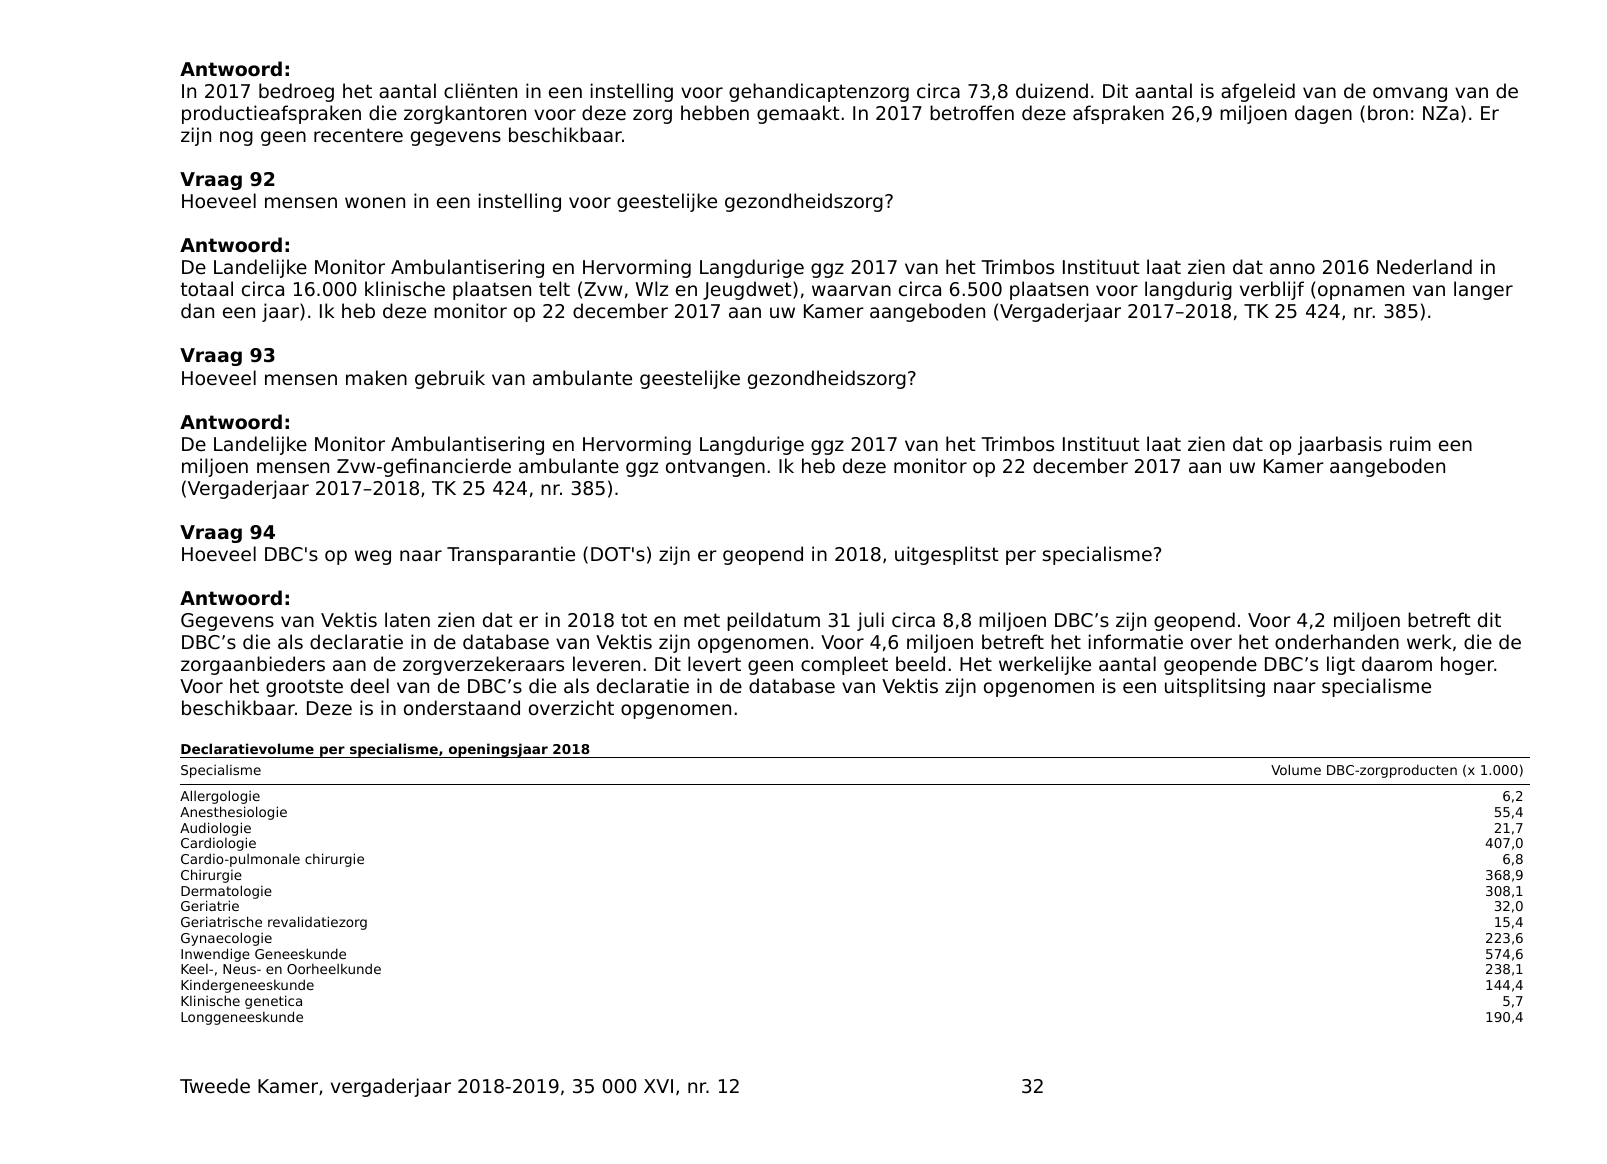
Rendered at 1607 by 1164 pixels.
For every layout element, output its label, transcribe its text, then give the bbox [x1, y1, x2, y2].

table_cell 6,2 [930, 785, 1529, 805]
text Antwoord: [180, 59, 1529, 81]
text Voor het grootste deel van de DBC’s die als declaratie in de database van Vektis zijn opgenomen is een uitsplitsing naar specialisme beschikbaar. Deze is in onderstaand overzicht opgenomen. [180, 676, 1529, 720]
text Vraag 94 [180, 522, 1529, 544]
table_cell Geriatrie [180, 899, 930, 915]
table_cell Geriatrische revalidatiezorg [180, 915, 930, 931]
text Hoeveel mensen maken gebruik van ambulante geestelijke gezondheidszorg? [180, 367, 1529, 389]
table_cell Dermatologie [180, 884, 930, 899]
table_cell Inwendige Geneeskunde [180, 946, 930, 962]
table_cell Audiologie [180, 821, 930, 836]
text De Landelijke Monitor Ambulantisering en Hervorming Langdurige ggz 2017 van het Trimbos Instituut laat zien dat anno 2016 Nederland in totaal circa 16.000 klinische plaatsen telt (Zvw, Wlz en Jeugdwet), waarvan circa 6.500 plaatsen voor langdurig verblijf (opnamen van langer dan een jaar). Ik heb deze monitor op 22 december 2017 aan uw Kamer aangeboden (Vergaderjaar 2017–2018, TK 25 424, nr. 385). [180, 257, 1529, 323]
table_cell 144,4 [930, 978, 1529, 994]
table_cell 55,4 [930, 805, 1529, 821]
table_cell 15,4 [930, 915, 1529, 931]
table_cell Cardio-pulmonale chirurgie [180, 852, 930, 868]
table_cell 368,9 [930, 868, 1529, 883]
table_cell Anesthesiologie [180, 805, 930, 821]
table_cell 6,8 [930, 852, 1529, 868]
text Antwoord: [180, 412, 1529, 433]
table_cell 5,7 [930, 994, 1529, 1009]
table_cell Cardiologie [180, 836, 930, 852]
table_header Declaratievolume per specialisme, openingsjaar 2018 [180, 742, 1529, 757]
text Antwoord: [180, 235, 1529, 257]
table_cell 223,6 [930, 931, 1529, 946]
table_cell Chirurgie [180, 868, 930, 883]
table_cell Keel-, Neus- en Oorheelkunde [180, 962, 930, 978]
table_cell 308,1 [930, 884, 1529, 899]
table_cell Allergologie [180, 785, 930, 805]
text Vraag 93 [180, 345, 1529, 367]
text Hoeveel DBC's op weg naar Transparantie (DOT's) zijn er geopend in 2018, uitgesplitst per specialisme? [180, 544, 1529, 566]
table_cell Longgeneeskunde [180, 1009, 930, 1025]
table_cell 21,7 [930, 821, 1529, 836]
table_cell Volume DBC-zorgproducten (x 1.000) [930, 758, 1529, 783]
table_cell Klinische genetica [180, 994, 930, 1009]
table_cell 238,1 [930, 962, 1529, 978]
text In 2017 bedroeg het aantal cliënten in een instelling voor gehandicaptenzorg circa 73,8 duizend. Dit aantal is afgeleid van de omvang van de productieafspraken die zorgkantoren voor deze zorg hebben gemaakt. In 2017 betroffen deze afspraken 26,9 miljoen dagen (bron: NZa). Er zijn nog geen recentere gegevens beschikbaar. [180, 81, 1529, 147]
table_cell Specialisme [180, 758, 930, 783]
table_cell 574,6 [930, 946, 1529, 962]
table_cell Gynaecologie [180, 931, 930, 946]
text Antwoord: [180, 588, 1529, 610]
text Gegevens van Vektis laten zien dat er in 2018 tot en met peildatum 31 juli circa 8,8 miljoen DBC’s zijn geopend. Voor 4,2 miljoen betreft dit DBC’s die als declaratie in de database van Vektis zijn opgenomen. Voor 4,6 miljoen betreft het informatie over het onderhanden werk, die de zorgaanbieders aan de zorgverzekeraars leveren. Dit levert geen compleet beeld. Het werkelijke aantal geopende DBC’s ligt daarom hoger. [180, 610, 1529, 676]
text Vraag 92 [180, 169, 1529, 191]
table_cell 190,4 [930, 1009, 1529, 1025]
table_cell 32,0 [930, 899, 1529, 915]
table_cell 407,0 [930, 836, 1529, 852]
text De Landelijke Monitor Ambulantisering en Hervorming Langdurige ggz 2017 van het Trimbos Instituut laat zien dat op jaarbasis ruim een miljoen mensen Zvw-gefinancierde ambulante ggz ontvangen. Ik heb deze monitor op 22 december 2017 aan uw Kamer aangeboden (Vergaderjaar 2017–2018, TK 25 424, nr. 385). [180, 433, 1529, 499]
text Hoeveel mensen wonen in een instelling voor geestelijke gezondheidszorg? [180, 191, 1529, 213]
table_cell Kindergeneeskunde [180, 978, 930, 994]
